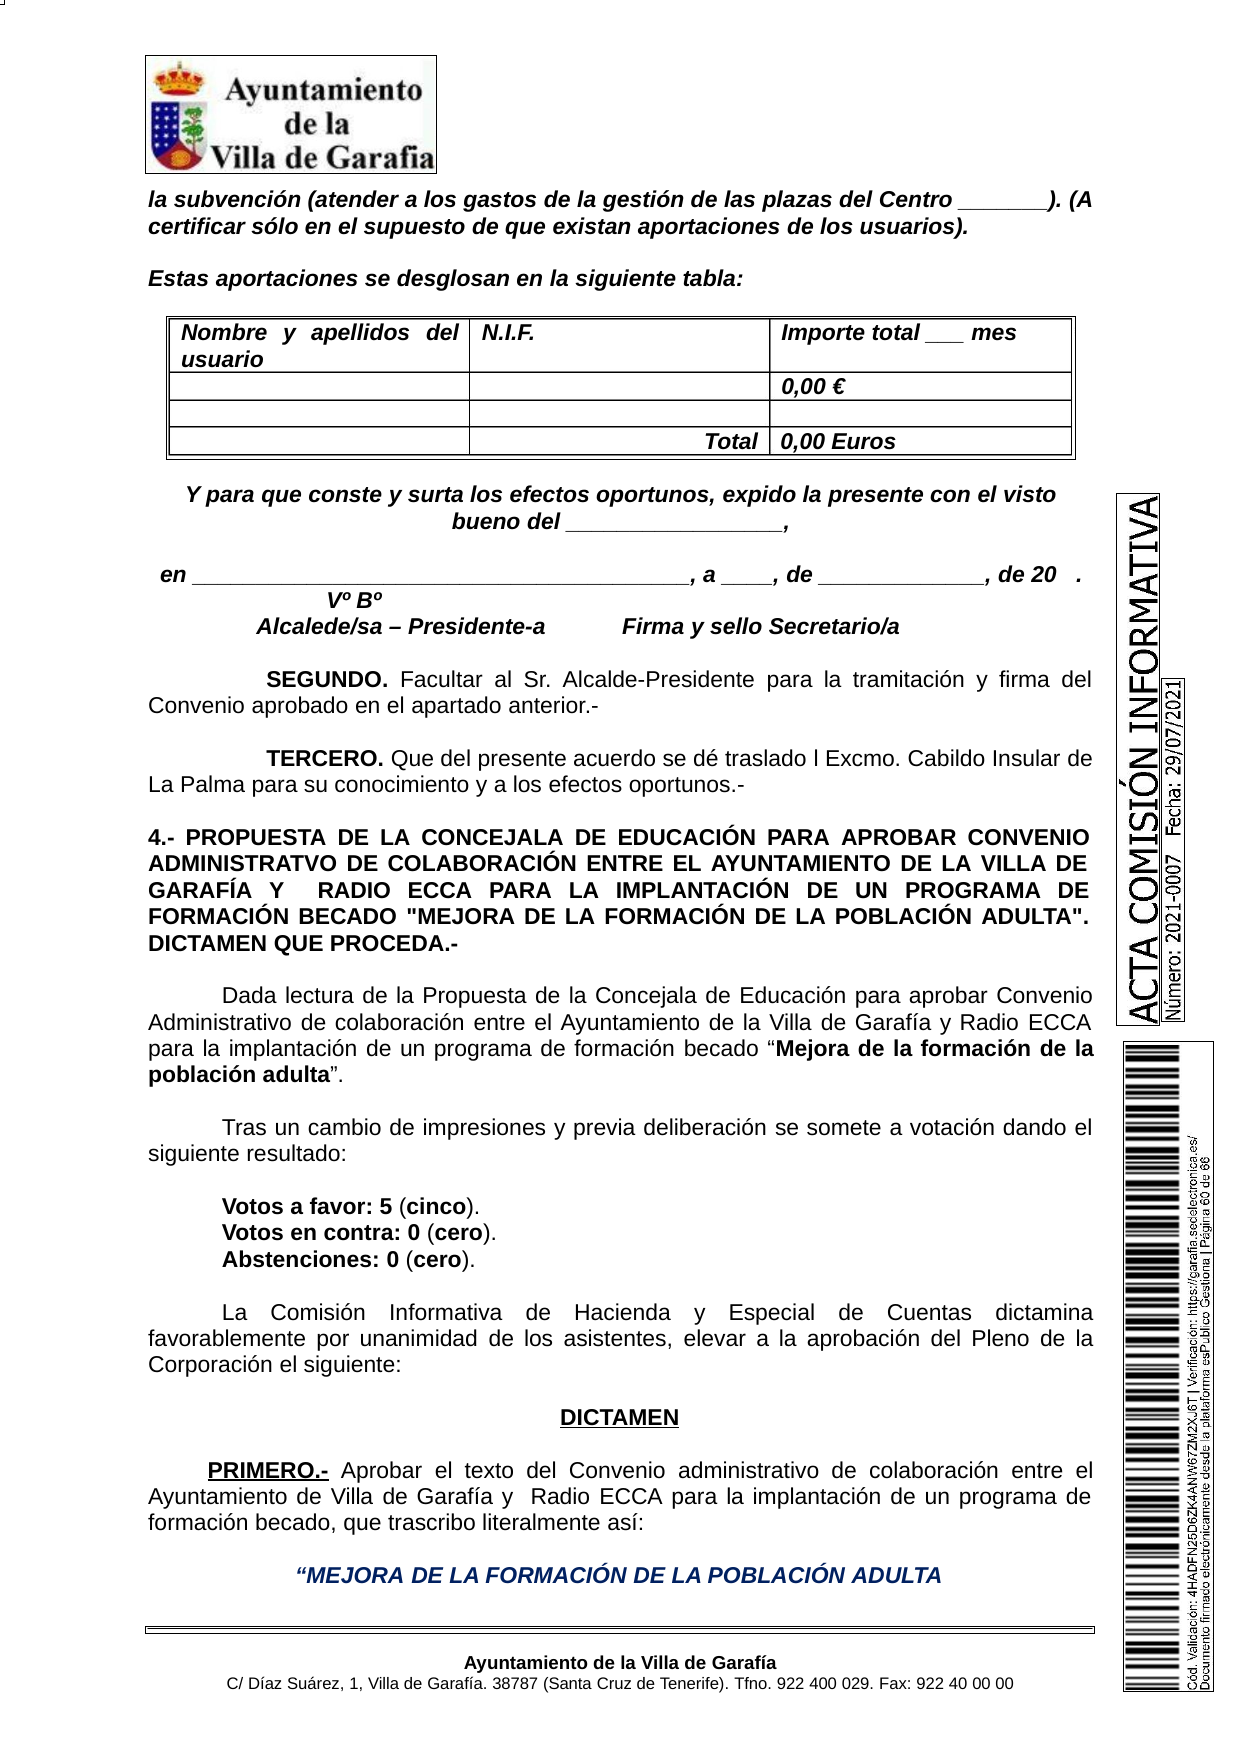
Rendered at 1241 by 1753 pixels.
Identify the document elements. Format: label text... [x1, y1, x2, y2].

text certificar sólo en el supuesto de que existan aportaciones de los usuarios). [148, 214, 1116, 239]
text usuario [181, 347, 562, 372]
text Estas aportaciones se desglosan en la siguiente tabla: [148, 266, 767, 292]
picture [167, 317, 1075, 459]
text Vº Bº [326, 588, 1106, 613]
text bueno del _________________, [452, 509, 1080, 534]
text Firma y sello Secretario/a [622, 614, 924, 640]
text Nombre y apellidos del N.I.F. [181, 320, 562, 346]
picture [1124, 1042, 1213, 1691]
picture [1117, 494, 1159, 1025]
text Convenio aprobado en el apartado anterior.- [148, 693, 1117, 719]
picture [146, 1627, 1094, 1633]
text favorablemente por unanimidad de los asistentes, elevar a la aprobación del Pleno de la [148, 1326, 1117, 1351]
text 4.- PROPUESTA DE LA CONCEJALA DE EDUCACIÓN PARA APROBAR CONVENIO [148, 825, 1117, 851]
text PRIMERO.- Aprobar el texto del Convenio administrativo de colaboración entre el [207, 1458, 1117, 1483]
text para la implantación de un programa de formación becado “Mejora de la formación de la [148, 1036, 1117, 1062]
text GARAFÍA Y RADIO ECCA PARA LA IMPLANTACIÓN DE UN PROGRAMA DE [148, 878, 1117, 903]
text 0 [781, 374, 819, 399]
text La Comisión Informativa de Hacienda y Especial de Cuentas dictamina [222, 1299, 1117, 1325]
text siguiente resultado: [148, 1141, 1117, 1167]
text en _______________________________________, a ____, de _____________, de 20 . [160, 562, 1106, 587]
picture [146, 56, 436, 173]
text Ayuntamiento de la Villa de Garafía [463, 1653, 1039, 1674]
text Y para que conste y surta los efectos oportunos, expido la presente con el visto [185, 482, 1080, 508]
text Total 0,00 Euros [704, 429, 1042, 454]
text Abstenciones: 0 (cero). [222, 1247, 523, 1272]
text Votos en contra: 0 (cero). [222, 1220, 523, 1246]
text Ayuntamiento de Villa de Garafía y Radio ECCA para la implantación de un programa de [148, 1484, 1117, 1509]
text ADMINISTRATVO DE COLABORACIÓN ENTRE EL AYUNTAMIENTO DE LA VILLA DE [148, 851, 1117, 877]
picture [1162, 679, 1184, 1021]
text la subvención (atender a los gastos de la gestión de las plazas del Centro _______). (A [148, 187, 1116, 213]
text Votos a favor: 5 (cinco). [222, 1194, 523, 1220]
text formación becado, que trascribo literalmente así: [148, 1510, 1117, 1536]
text La Palma para su conocimiento y a los efectos oportunos.- [148, 772, 1117, 798]
text TERCERO. Que del presente acuerdo se dé traslado l Excmo. Cabildo Insular de [266, 746, 1117, 772]
text DICTAMEN QUE PROCEDA.- [148, 931, 1117, 956]
text Corporación el siguiente: [148, 1352, 1117, 1378]
text Dada lectura de la Propuesta de la Concejala de Educación para aprobar Convenio [222, 983, 1117, 1009]
text ,00 € [819, 374, 1042, 399]
text DICTAMEN [560, 1405, 706, 1431]
text Administrativo de colaboración entre el Ayuntamiento de la Villa de Garafía y Radio ECCA [148, 1009, 1117, 1035]
text FORMACIÓN BECADO "MEJORA DE LA FORMACIÓN DE LA POBLACIÓN ADULTA". [148, 904, 1117, 930]
text “MEJORA DE LA FORMACIÓN DE LA POBLACIÓN ADULTA [295, 1563, 971, 1589]
text C/ Díaz Suárez, 1, Villa de Garafía. 38787 (Santa Cruz de Tenerife). Tfno. 922 400 029. Fax: 922 40 00 00 [226, 1674, 1039, 1693]
text SEGUNDO. Facultar al Sr. Alcalde-Presidente para la tramitación y firma del [266, 667, 1117, 693]
text población adulta”. [148, 1062, 1117, 1088]
text Tras un cambio de impresiones y previa deliberación se somete a votación dando el [222, 1115, 1117, 1141]
text Importe total ___ mes [781, 320, 1042, 346]
text Alcalede/sa – Presidente-a [256, 614, 570, 640]
